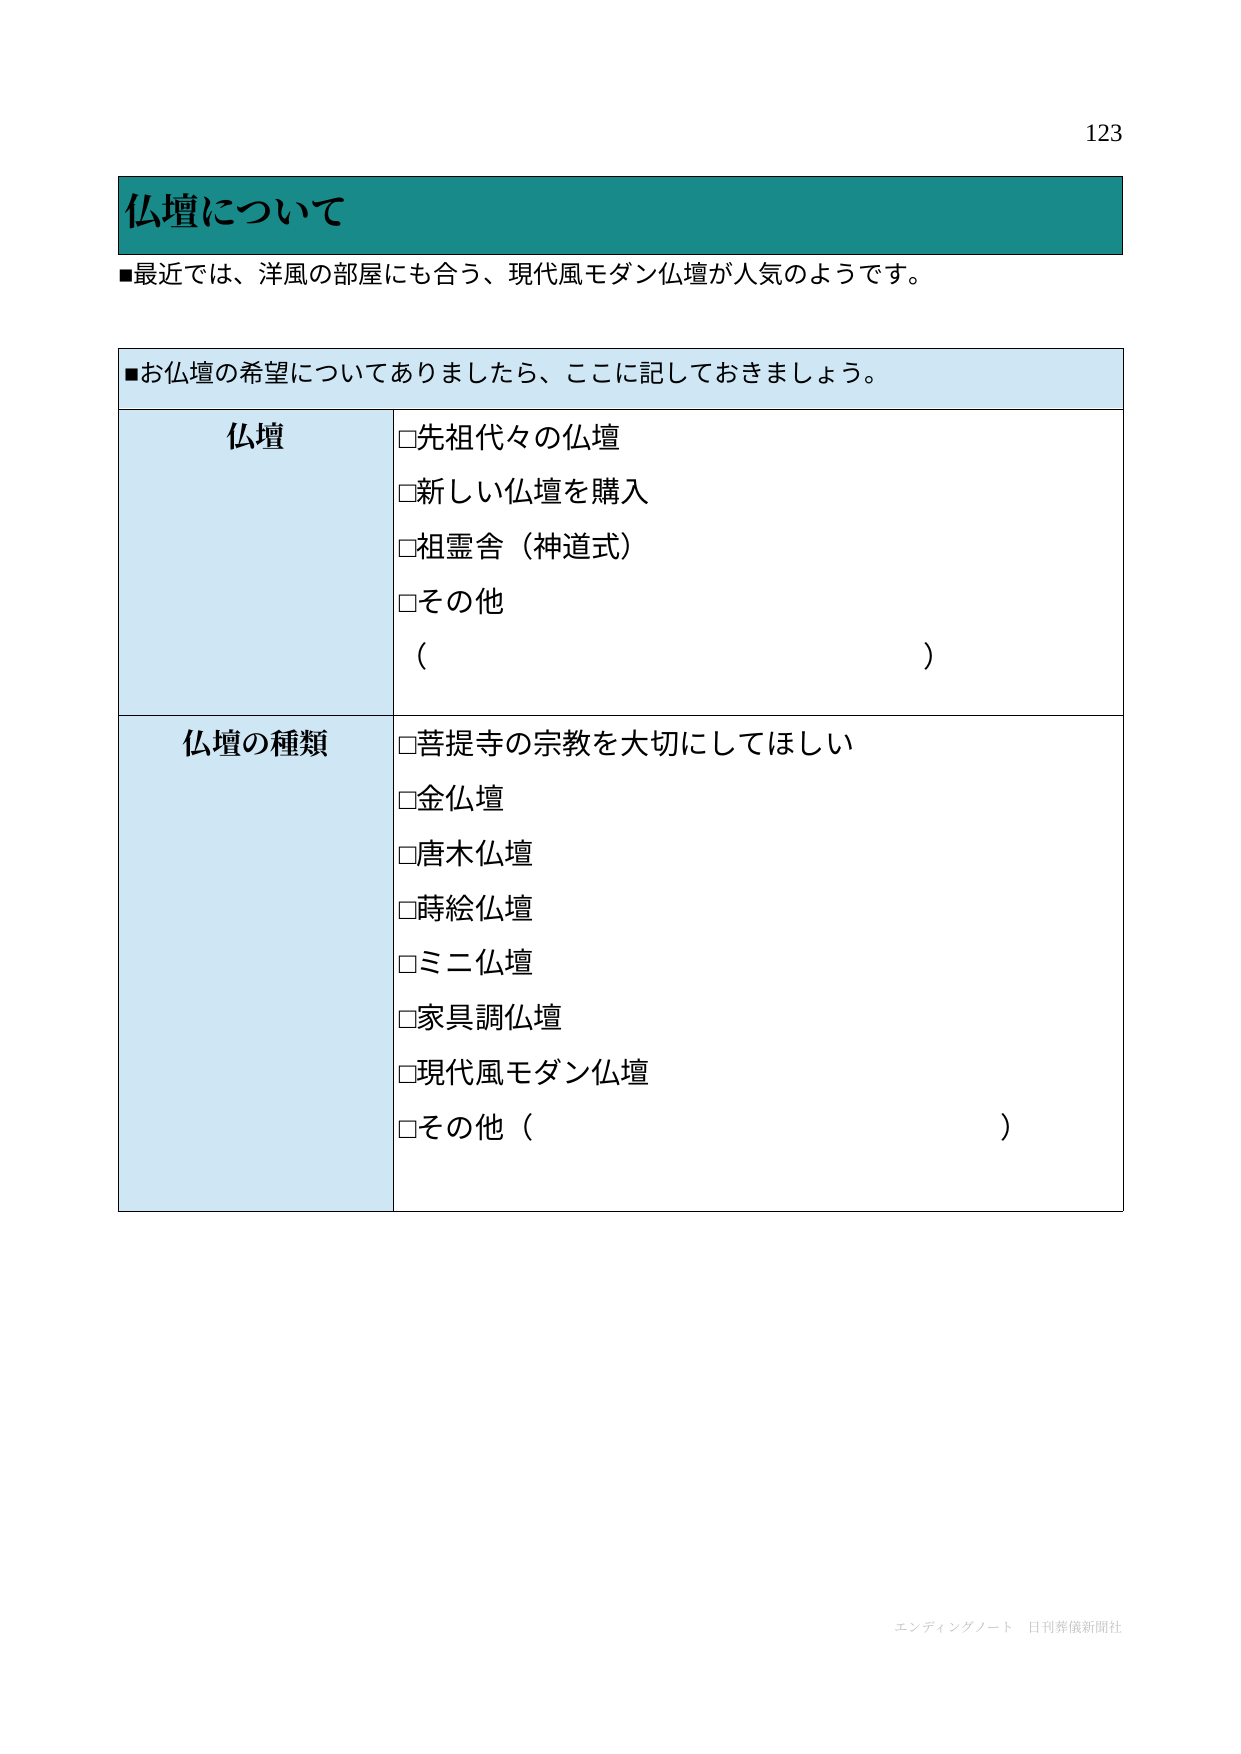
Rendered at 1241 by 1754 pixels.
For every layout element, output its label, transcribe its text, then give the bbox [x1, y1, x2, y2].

table_cell □先祖代々の仏壇 □新しい仏壇を購入 □祖霊舎（神道式） □その他 （ ） [394, 410, 1123, 715]
text ■最近では、洋風の部屋にも合う、現代風モダン仏壇が人気のようです。 [118, 255, 1122, 291]
table_cell □菩提寺の宗教を大切にしてほしい □金仏壇 □唐木仏壇 □蒔絵仏壇 □ミニ仏壇 □家具調仏壇 □現代風モダン仏壇 □その他（ ） [394, 716, 1123, 1211]
table_cell 仏壇の種類 [119, 716, 393, 1211]
table_header 仏壇について [119, 177, 1122, 254]
table_header ■お仏壇の希望についてありましたら、ここに記しておきましょう。 [119, 349, 1123, 408]
table_cell 仏壇 [119, 410, 393, 715]
